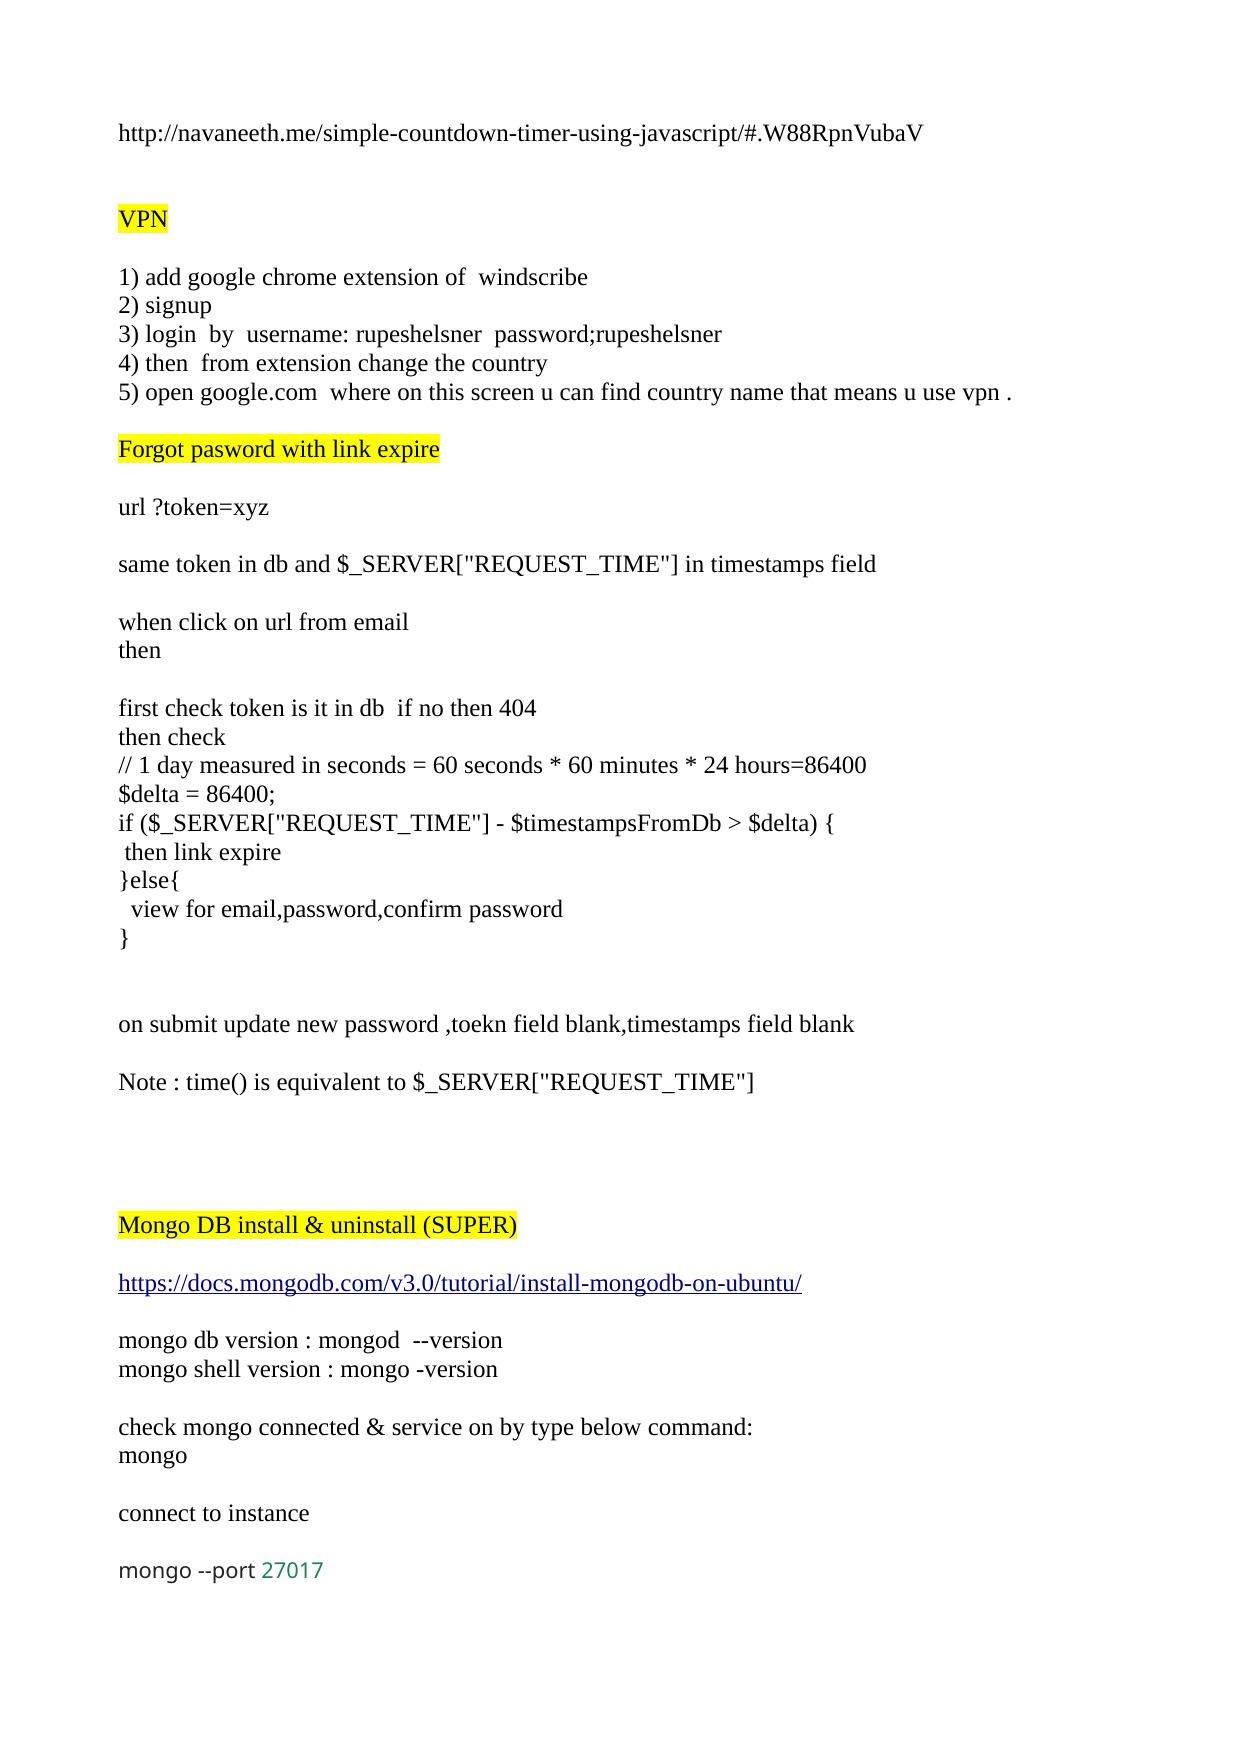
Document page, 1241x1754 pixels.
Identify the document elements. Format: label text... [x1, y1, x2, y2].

text 3) login by username: rupeshelsner password;rupeshelsner [118, 319, 1122, 348]
text same token in db and $_SERVER["REQUEST_TIME"] in timestamps field [118, 549, 1122, 578]
text if ($_SERVER["REQUEST_TIME"] - $timestampsFromDb > $delta) { [118, 808, 1122, 837]
text mongo [118, 1441, 1122, 1469]
text mongo db version : mongod --version [118, 1326, 1122, 1354]
text mongo --port 27017 [118, 1527, 1122, 1585]
text when click on url from email [118, 607, 1122, 636]
text on submit update new password ,toekn field blank,timestamps field blank [118, 1009, 1122, 1038]
text view for email,password,confirm password [118, 894, 1122, 923]
text url ?token=xyz [118, 492, 1122, 521]
text $delta = 86400; [118, 779, 1122, 808]
text then link expire [118, 837, 1122, 866]
text mongo shell version : mongo -version [118, 1354, 1122, 1383]
text 1) add google chrome extension of windscribe [118, 262, 1122, 291]
text check mongo connected & service on by type below command: [118, 1412, 1122, 1441]
text 4) then from extension change the country [118, 348, 1122, 377]
text http://navaneeth.me/simple-countdown-timer-using-javascript/#.W88RpnVubaV [118, 118, 1122, 147]
text then [118, 636, 1122, 664]
text Mongo DB install & uninstall (SUPER) [118, 1211, 1122, 1239]
text Note : time() is equivalent to $_SERVER["REQUEST_TIME"] [118, 1067, 1122, 1096]
text connect to instance [118, 1498, 1122, 1527]
text }else{ [118, 866, 1122, 894]
text VPN [118, 204, 1122, 233]
text 2) signup [118, 291, 1122, 319]
text } [118, 923, 1122, 952]
text first check token is it in db if no then 404 [118, 693, 1122, 722]
text // 1 day measured in seconds = 60 seconds * 60 minutes * 24 hours=86400 [118, 751, 1122, 779]
text 5) open google.com where on this screen u can find country name that means u use vpn . [118, 377, 1122, 406]
text https://docs.mongodb.com/v3.0/tutorial/install-mongodb-on-ubuntu/ [118, 1268, 1122, 1297]
text Forgot pasword with link expire [118, 434, 1122, 463]
text then check [118, 722, 1122, 751]
